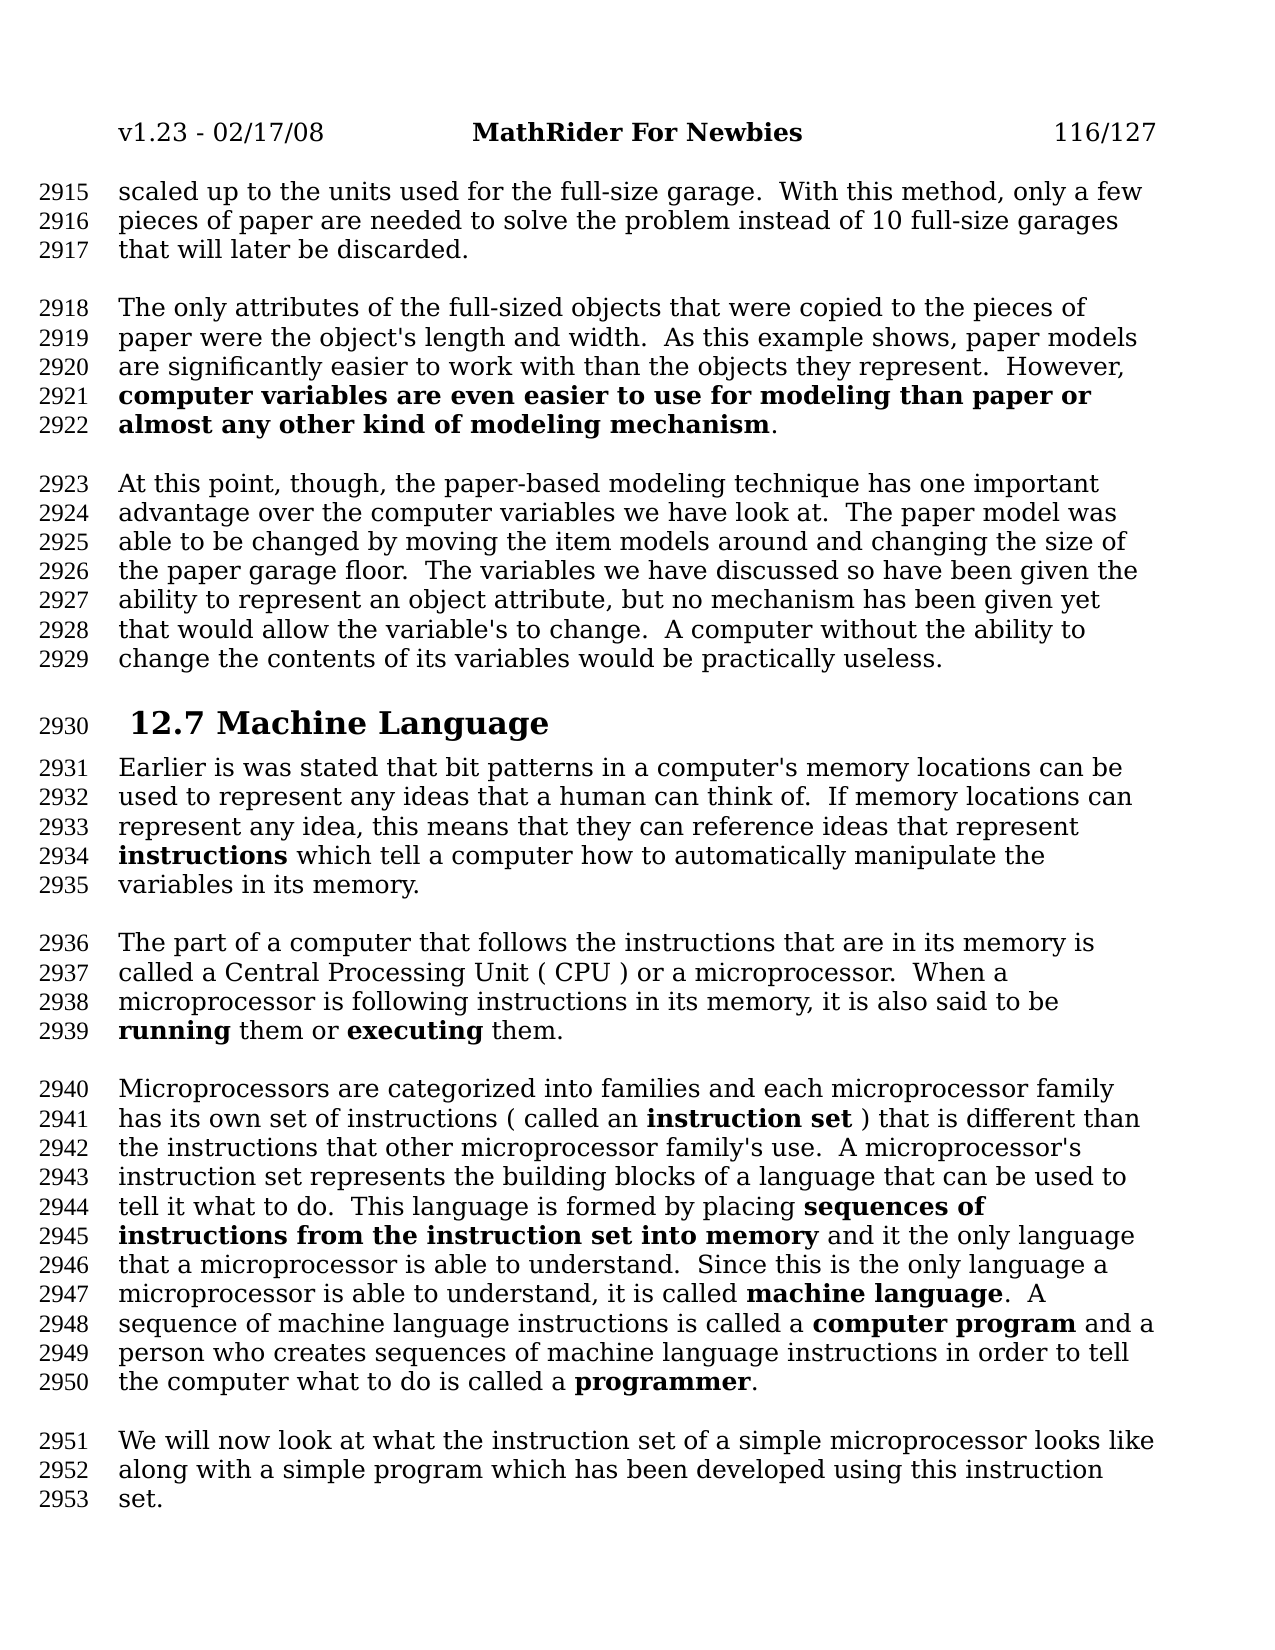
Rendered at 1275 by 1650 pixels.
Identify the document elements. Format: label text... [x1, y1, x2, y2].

text The only attributes of the full-sized objects that were copied to the pieces of paper were the object's length and width. As this example shows, paper models are significantly easier to work with than the objects they represent. However, computer variables are even easier to use for modeling than paper or almost any other kind of modeling mechanism. [118, 294, 1157, 440]
text We will now look at what the instruction set of a simple microprocessor looks like along with a simple program which has been developed using this instruction set. [118, 1426, 1157, 1513]
subtitle Machine Language [118, 705, 1157, 741]
text scaled up to the units used for the full-size garage. With this method, only a few pieces of paper are needed to solve the problem instead of 10 full-size garages that will later be discarded. [118, 177, 1157, 264]
text Microprocessors are categorized into families and each microprocessor family has its own set of instructions ( called an instruction set ) that is different than the instructions that other microprocessor family's use. A microprocessor's instruction set represents the building blocks of a language that can be used to tell it what to do. This language is formed by placing sequences of instructions from the instruction set into memory and it the only language that a microprocessor is able to understand. Since this is the only language a microprocessor is able to understand, it is called machine language. A sequence of machine language instructions is called a computer program and a person who creates sequences of machine language instructions in order to tell the computer what to do is called a programmer. [118, 1075, 1157, 1397]
text The part of a computer that follows the instructions that are in its memory is called a Central Processing Unit ( CPU ) or a microprocessor. When a microprocessor is following instructions in its memory, it is also said to be running them or executing them. [118, 929, 1157, 1046]
text Earlier is was stated that bit patterns in a computer's memory locations can be used to represent any ideas that a human can think of. If memory locations can represent any idea, this means that they can reference ideas that represent instructions which tell a computer how to automatically manipulate the variables in its memory. [118, 753, 1157, 899]
text At this point, though, the paper-based modeling technique has one important advantage over the computer variables we have look at. The paper model was able to be changed by moving the item models around and changing the size of the paper garage floor. The variables we have discussed so have been given the ability to represent an object attribute, but no mechanism has been given yet that would allow the variable's to change. A computer without the ability to change the contents of its variables would be practically useless. [118, 469, 1157, 673]
